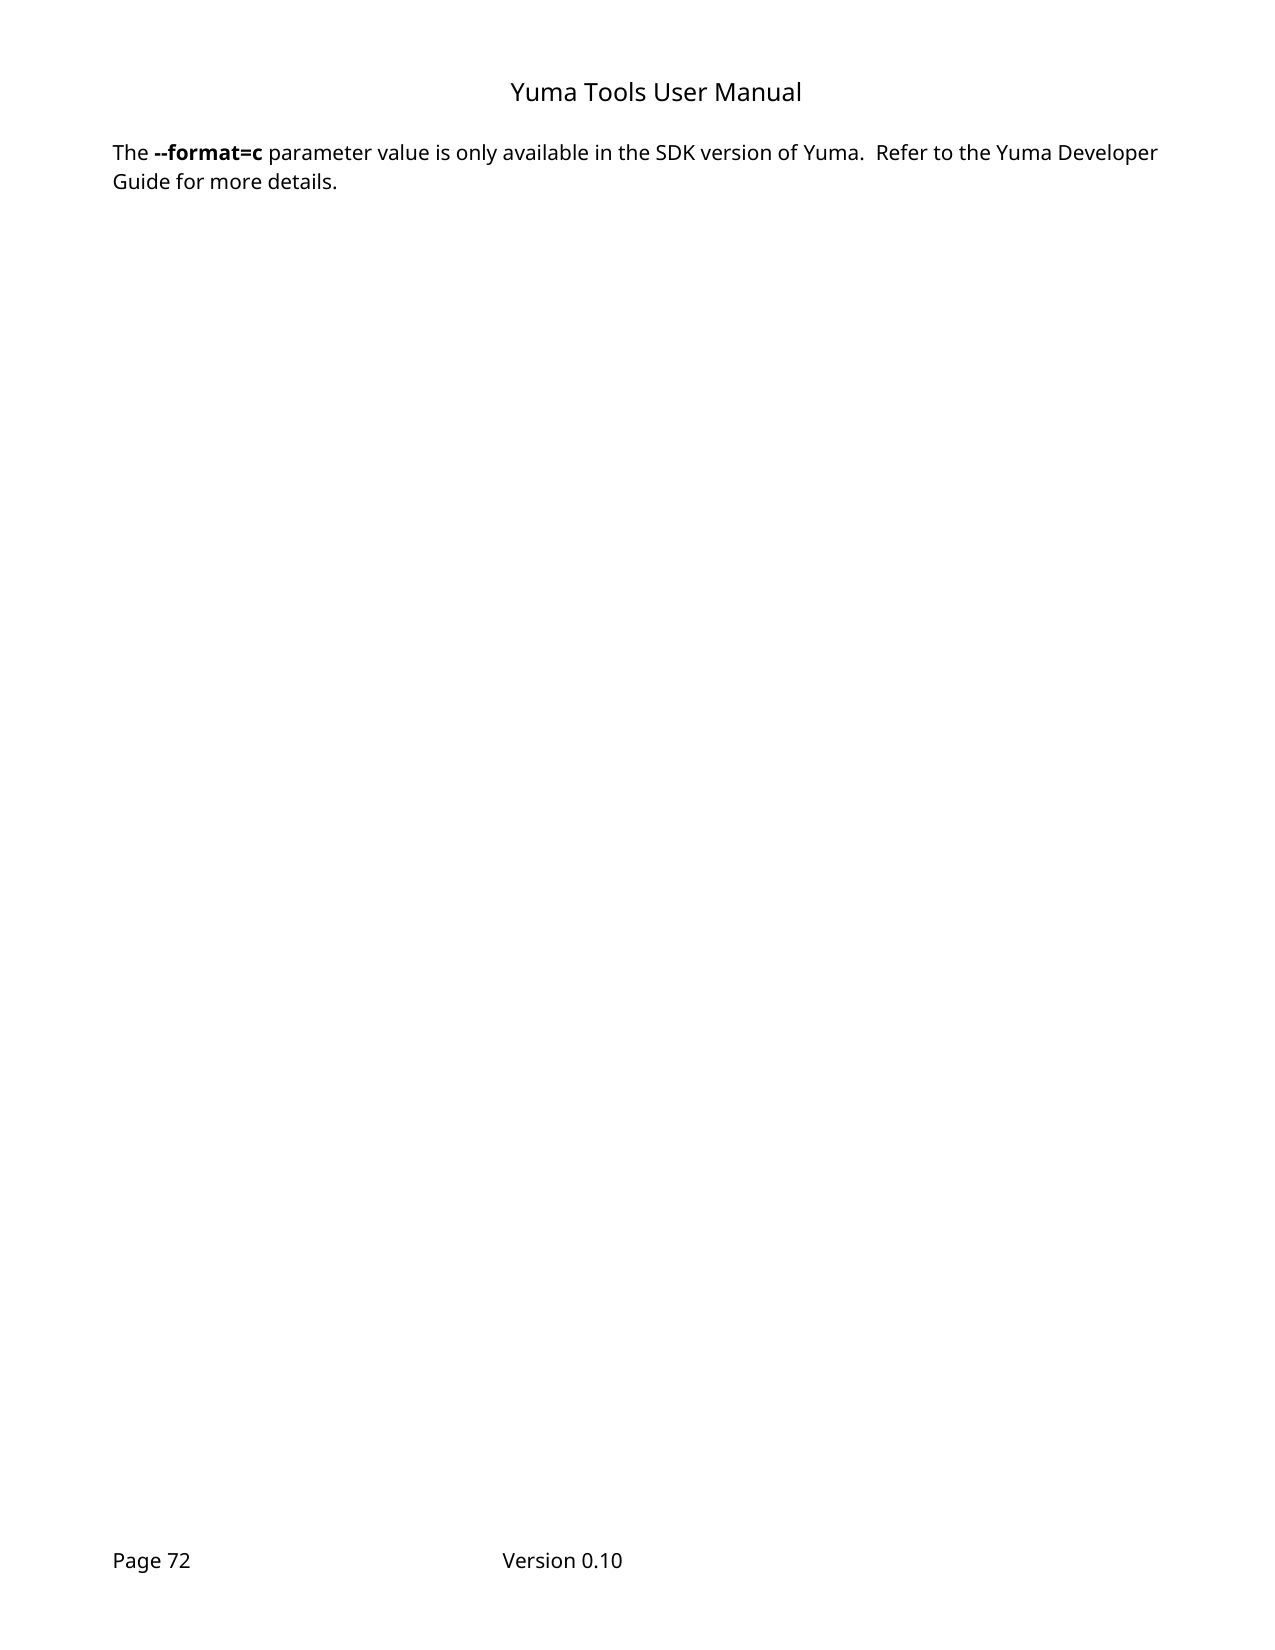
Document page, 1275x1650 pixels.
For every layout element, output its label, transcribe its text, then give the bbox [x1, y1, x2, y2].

text The --format=c parameter value is only available in the SDK version of Yuma. Refer to the Yuma Developer Guide for more details. [112, 138, 1200, 195]
